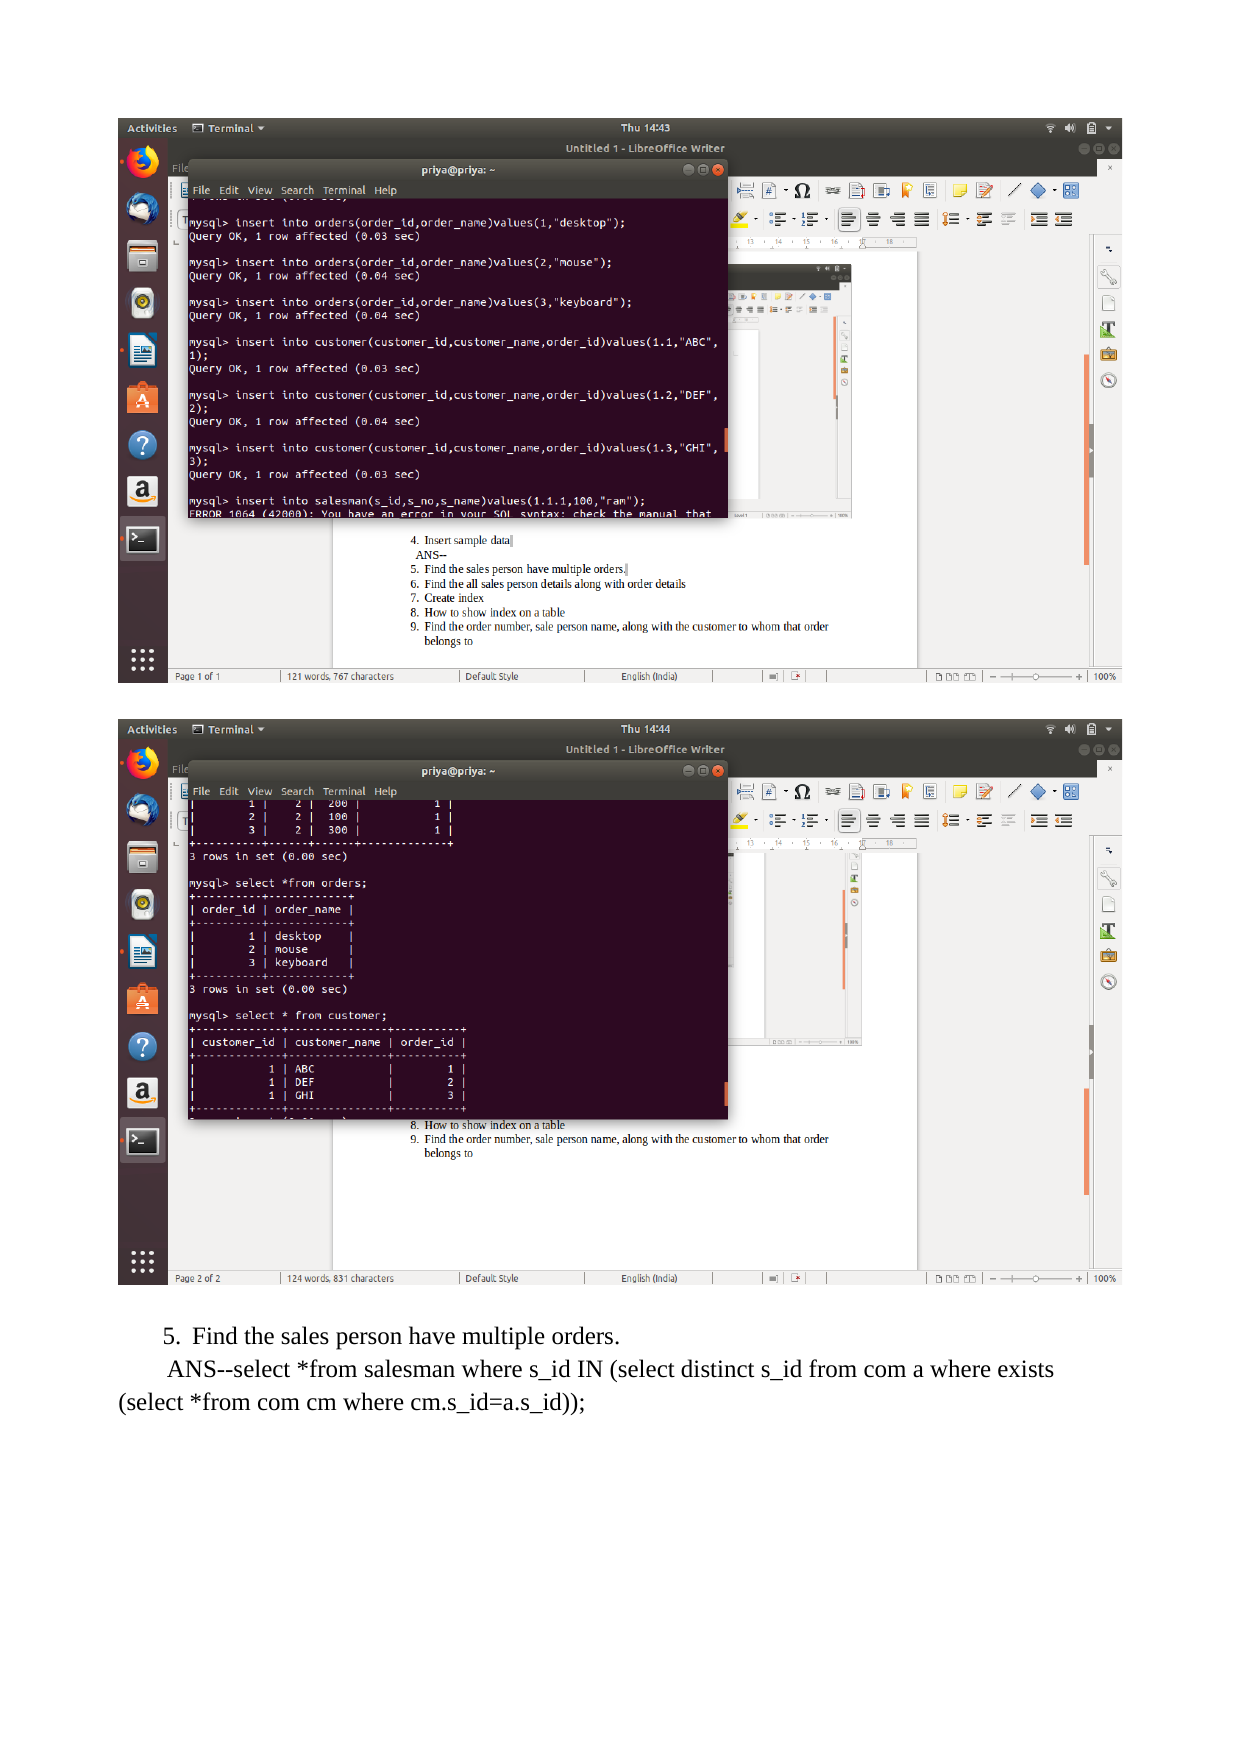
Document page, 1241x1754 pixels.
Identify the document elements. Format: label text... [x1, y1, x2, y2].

picture [118, 719, 1123, 1285]
picture [118, 118, 1123, 683]
text ANS--select *from salesman where s_id IN (select distinct s_id from com a where exists (select *from com cm where cm.s_id=a.s_id)); [118, 1354, 1122, 1416]
list Find the sales person have multiple orders. [162, 1321, 1122, 1350]
